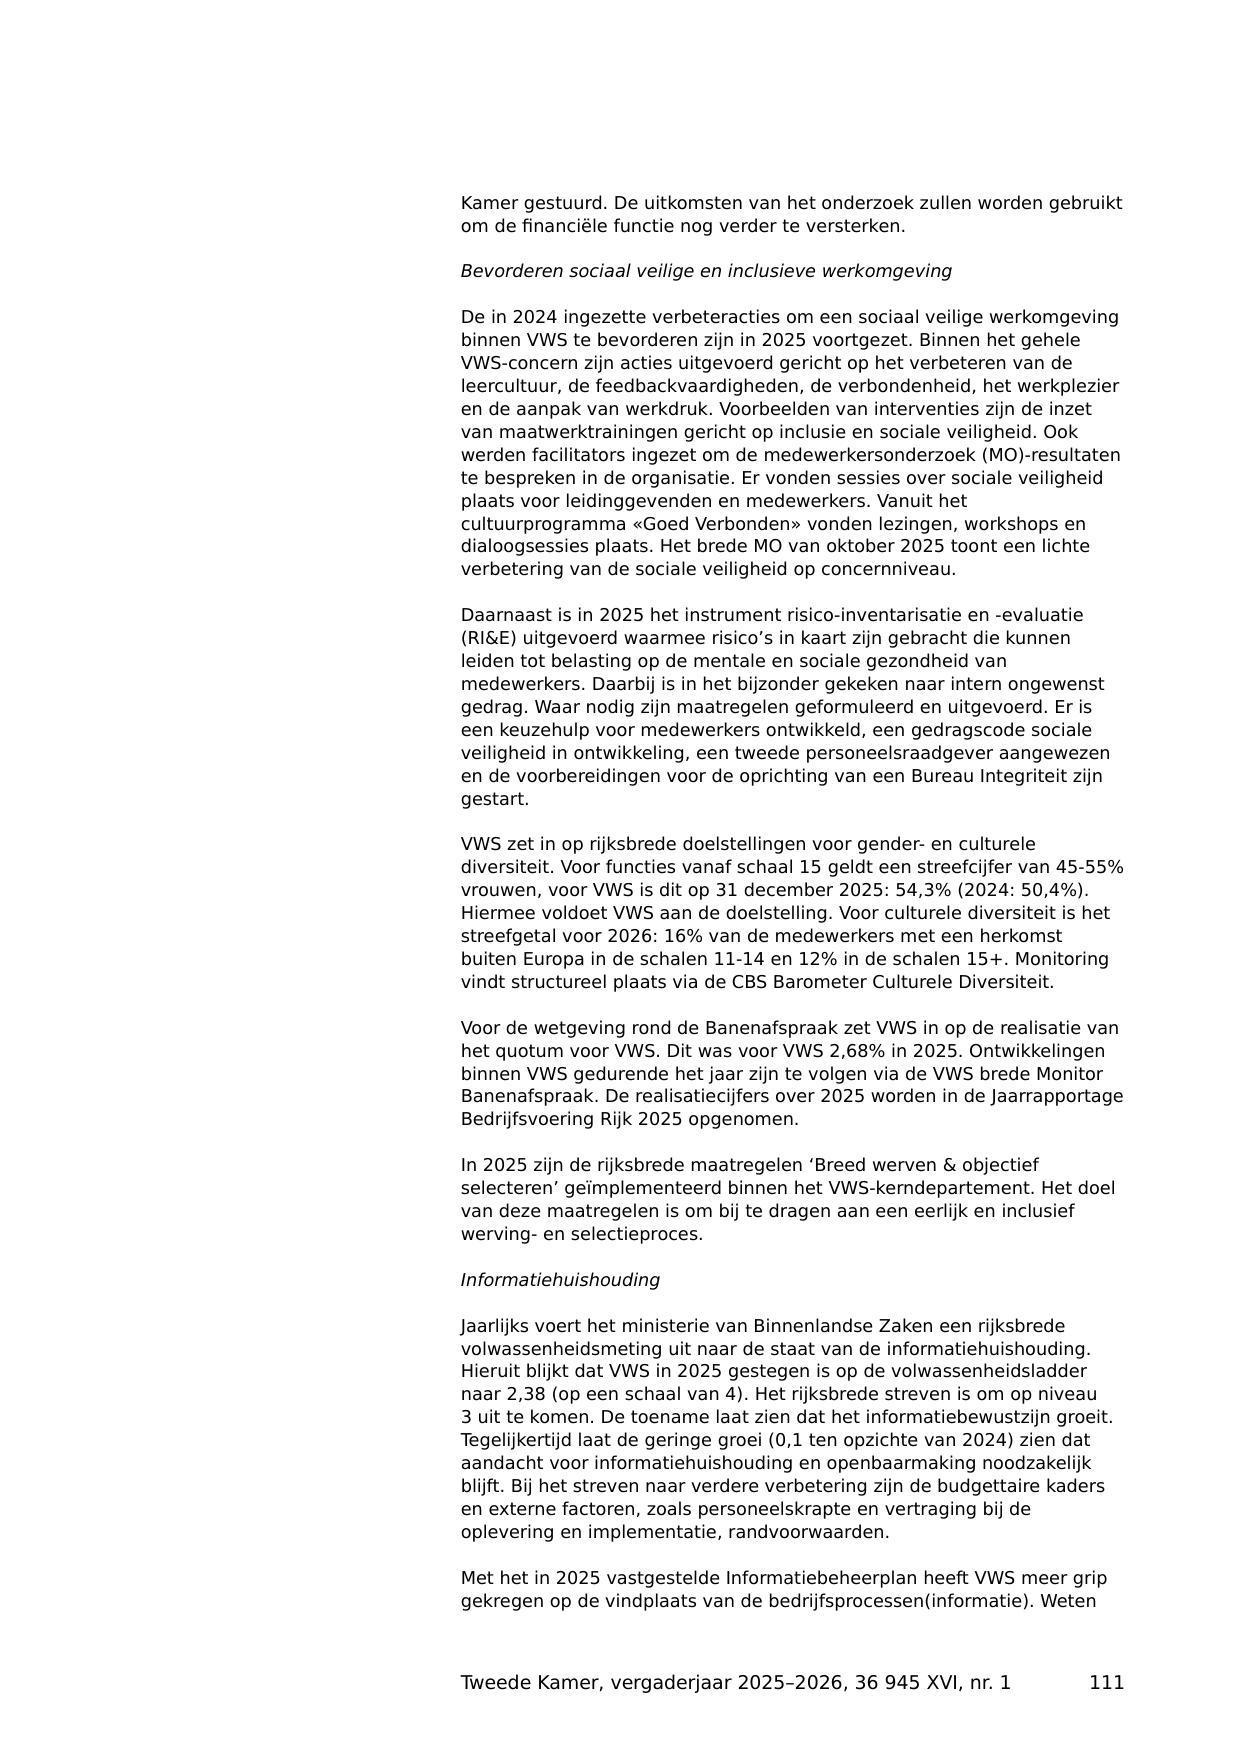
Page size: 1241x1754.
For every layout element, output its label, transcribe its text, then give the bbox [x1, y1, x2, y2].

text In 2025 zijn de rijksbrede maatregelen ‘Breed werven & objectief selecteren’ geïmplementeerd binnen het VWS-kerndepartement. Het doel van deze maatregelen is om bij te dragen aan een eerlijk en inclusief werving- en selectieproces. [461, 1153, 1125, 1245]
text Kamer gestuurd. De uitkomsten van het onderzoek zullen worden gebruikt om de financiële functie nog verder te versterken. [461, 191, 1125, 237]
text Informatiehuishouding [461, 1268, 1125, 1291]
text Daarnaast is in 2025 het instrument risico-inventarisatie en -evaluatie (RI&E) uitgevoerd waarmee risico’s in kaart zijn gebracht die kunnen leiden tot belasting op de mentale en sociale gezondheid van medewerkers. Daarbij is in het bijzonder gekeken naar intern ongewenst gedrag. Waar nodig zijn maatregelen geformuleerd en uitgevoerd. Er is een keuzehulp voor medewerkers ontwikkeld, een gedragscode sociale veiligheid in ontwikkeling, een tweede personeelsraadgever aangewezen en de voorbereidingen voor de oprichting van een Bureau Integriteit zijn gestart. [461, 603, 1125, 809]
text Jaarlijks voert het ministerie van Binnenlandse Zaken een rijksbrede volwassenheidsmeting uit naar de staat van de informatiehuishouding. Hieruit blijkt dat VWS in 2025 gestegen is op de volwassenheidsladder naar 2,38 (op een schaal van 4). Het rijksbrede streven is om op niveau 3 uit te komen. De toename laat zien dat het informatiebewustzijn groeit. Tegelijkertijd laat de geringe groei (0,1 ten opzichte van 2024) zien dat aandacht voor informatiehuishouding en openbaarmaking noodzakelijk blijft. Bij het streven naar verdere verbetering zijn de budgettaire kaders en externe factoren, zoals personeelskrapte en vertraging bij de oplevering en implementatie, randvoorwaarden. [461, 1314, 1125, 1543]
text De in 2024 ingezette verbeteracties om een sociaal veilige werkomgeving binnen VWS te bevorderen zijn in 2025 voortgezet. Binnen het gehele VWS-concern zijn acties uitgevoerd gericht op het verbeteren van de leercultuur, de feedbackvaardigheden, de verbondenheid, het werkplezier en de aanpak van werkdruk. Voorbeelden van interventies zijn de inzet van maatwerktrainingen gericht op inclusie en sociale veiligheid. Ook werden facilitators ingezet om de medewerkersonderzoek (MO)-resultaten te bespreken in de organisatie. Er vonden sessies over sociale veiligheid plaats voor leidinggevenden en medewerkers. Vanuit het cultuurprogramma «Goed Verbonden» vonden lezingen, workshops en dialoogsessies plaats. Het brede MO van oktober 2025 toont een lichte verbetering van de sociale veiligheid op concernniveau. [461, 305, 1125, 580]
text Bevorderen sociaal veilige en inclusieve werkomgeving [461, 259, 1125, 282]
text Voor de wetgeving rond de Banenafspraak zet VWS in op de realisatie van het quotum voor VWS. Dit was voor VWS 2,68% in 2025. Ontwikkelingen binnen VWS gedurende het jaar zijn te volgen via de VWS brede Monitor Banenafspraak. De realisatiecijfers over 2025 worden in de Jaarrapportage Bedrijfsvoering Rijk 2025 opgenomen. [461, 1016, 1125, 1130]
text Met het in 2025 vastgestelde Informatiebeheerplan heeft VWS meer grip gekregen op de vindplaats van de bedrijfsprocessen(informatie). Weten [461, 1566, 1125, 1612]
text VWS zet in op rijksbrede doelstellingen voor gender- en culturele diversiteit. Voor functies vanaf schaal 15 geldt een streefcijfer van 45-55% vrouwen, voor VWS is dit op 31 december 2025: 54,3% (2024: 50,4%). Hiermee voldoet VWS aan de doelstelling. Voor culturele diversiteit is het streefgetal voor 2026: 16% van de medewerkers met een herkomst buiten Europa in de schalen 11-14 en 12% in de schalen 15+. Monitoring vindt structureel plaats via de CBS Barometer Culturele Diversiteit. [461, 832, 1125, 993]
